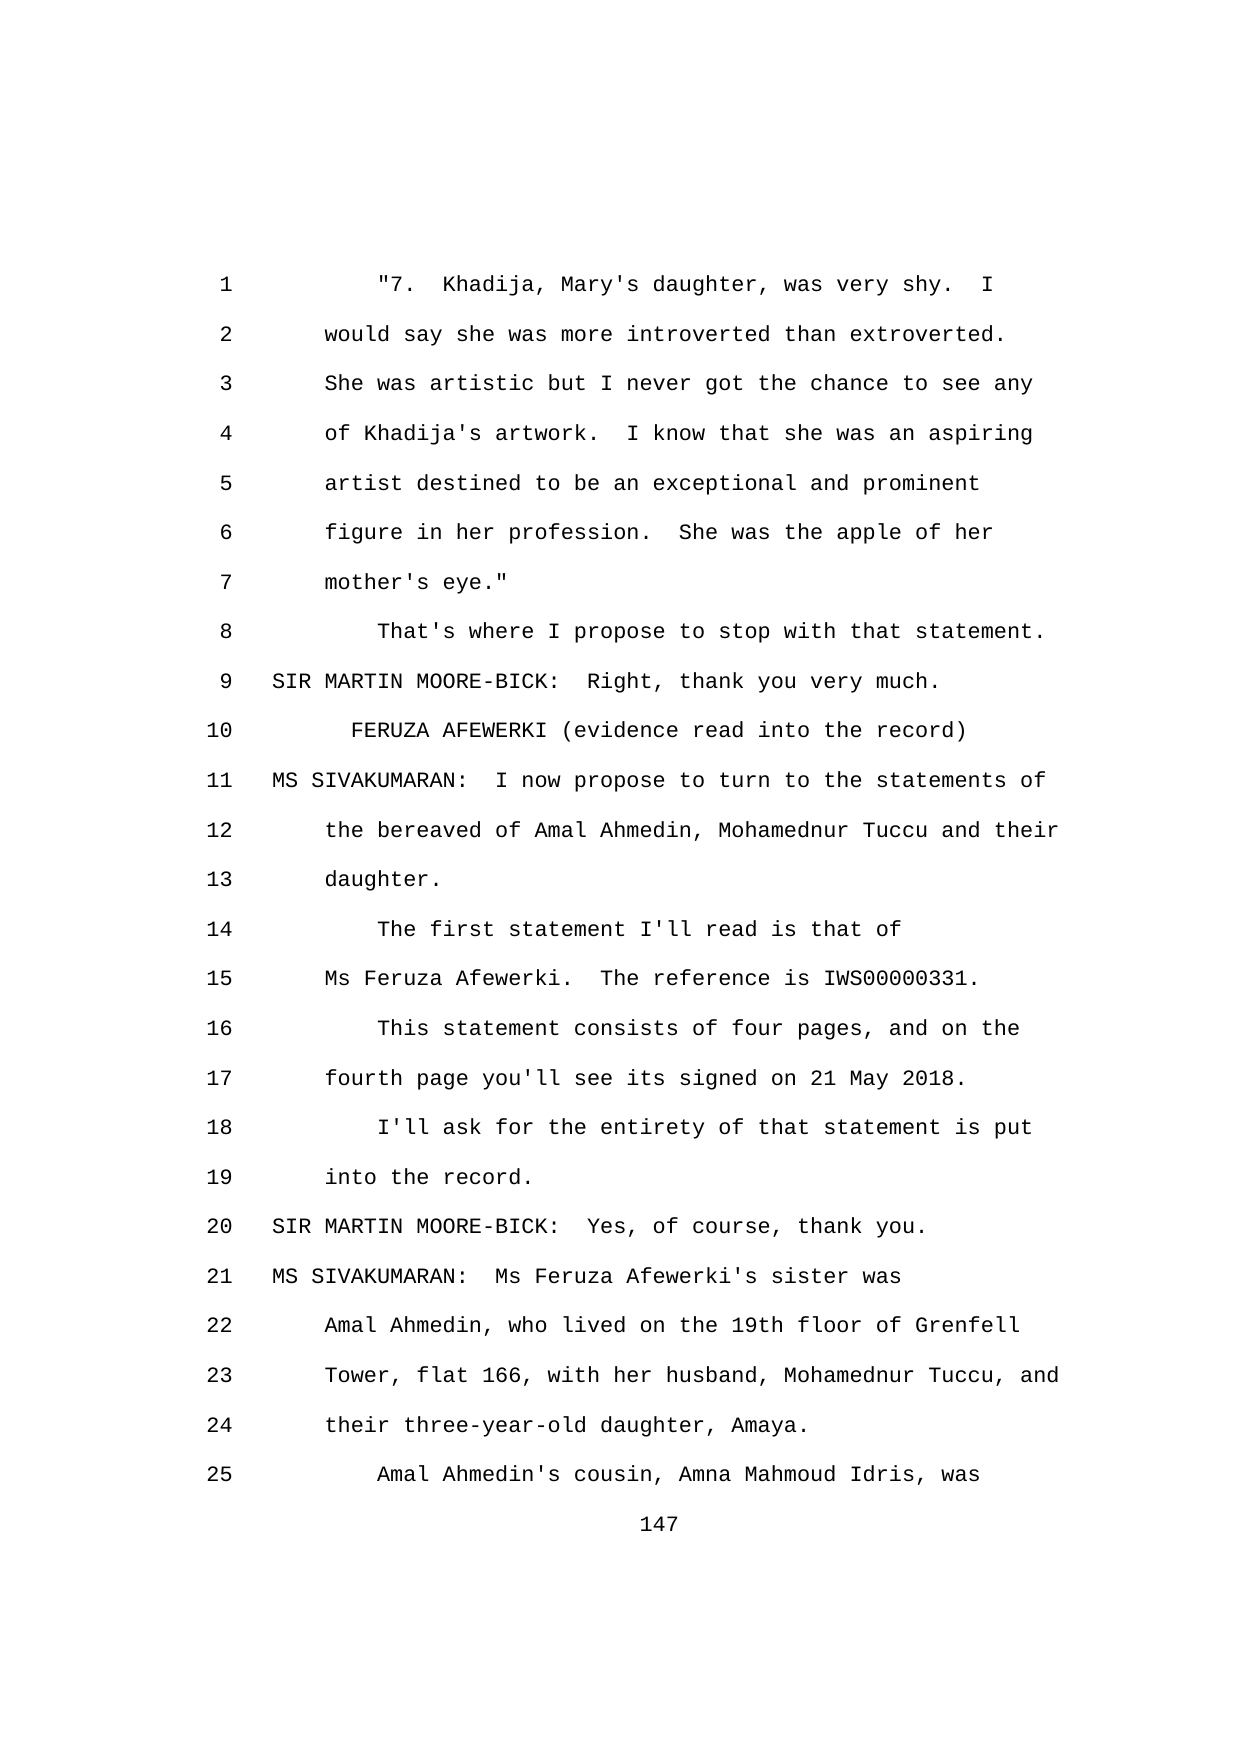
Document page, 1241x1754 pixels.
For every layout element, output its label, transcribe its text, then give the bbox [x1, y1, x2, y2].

text 13 daughter. [75, 868, 1165, 893]
text 15 Ms Feruza Afewerki. The reference is IWS00000331. [75, 967, 1165, 992]
text 17 fourth page you'll see its signed on 21 May 2018. [75, 1067, 1165, 1091]
text 25 Amal Ahmedin's cousin, Amna Mahmoud Idris, was [75, 1463, 1165, 1488]
text 4 of Khadija's artwork. I know that she was an aspiring [75, 422, 1165, 447]
text 8 That's where I propose to stop with that statement. [75, 620, 1165, 645]
text 6 figure in her profession. She was the apple of her [75, 521, 1165, 546]
text 23 Tower, flat 166, with her husband, Mohamednur Tuccu, and [75, 1364, 1165, 1389]
text 3 She was artistic but I never got the chance to see any [75, 372, 1165, 397]
text 9 SIR MARTIN MOORE-BICK: Right, thank you very much. [75, 670, 1165, 695]
text 147 [75, 1513, 1165, 1538]
text 22 Amal Ahmedin, who lived on the 19th floor of Grenfell [75, 1314, 1165, 1339]
text 19 into the record. [75, 1166, 1165, 1191]
text 5 artist destined to be an exceptional and prominent [75, 472, 1165, 496]
text 2 would say she was more introverted than extroverted. [75, 323, 1165, 348]
text 1 "7. Khadija, Mary's daughter, was very shy. I [75, 273, 1165, 298]
text 24 their three-year-old daughter, Amaya. [75, 1414, 1165, 1438]
text 10 FERUZA AFEWERKI (evidence read into the record) [75, 719, 1165, 744]
text 14 The first statement I'll read is that of [75, 918, 1165, 943]
text 12 the bereaved of Amal Ahmedin, Mohamednur Tuccu and their [75, 819, 1165, 843]
text 7 mother's eye." [75, 571, 1165, 596]
text 11 MS SIVAKUMARAN: I now propose to turn to the statements of [75, 769, 1165, 794]
text 20 SIR MARTIN MOORE-BICK: Yes, of course, thank you. [75, 1215, 1165, 1240]
text 18 I'll ask for the entirety of that statement is put [75, 1116, 1165, 1141]
text 21 MS SIVAKUMARAN: Ms Feruza Afewerki's sister was [75, 1265, 1165, 1290]
text 16 This statement consists of four pages, and on the [75, 1017, 1165, 1042]
